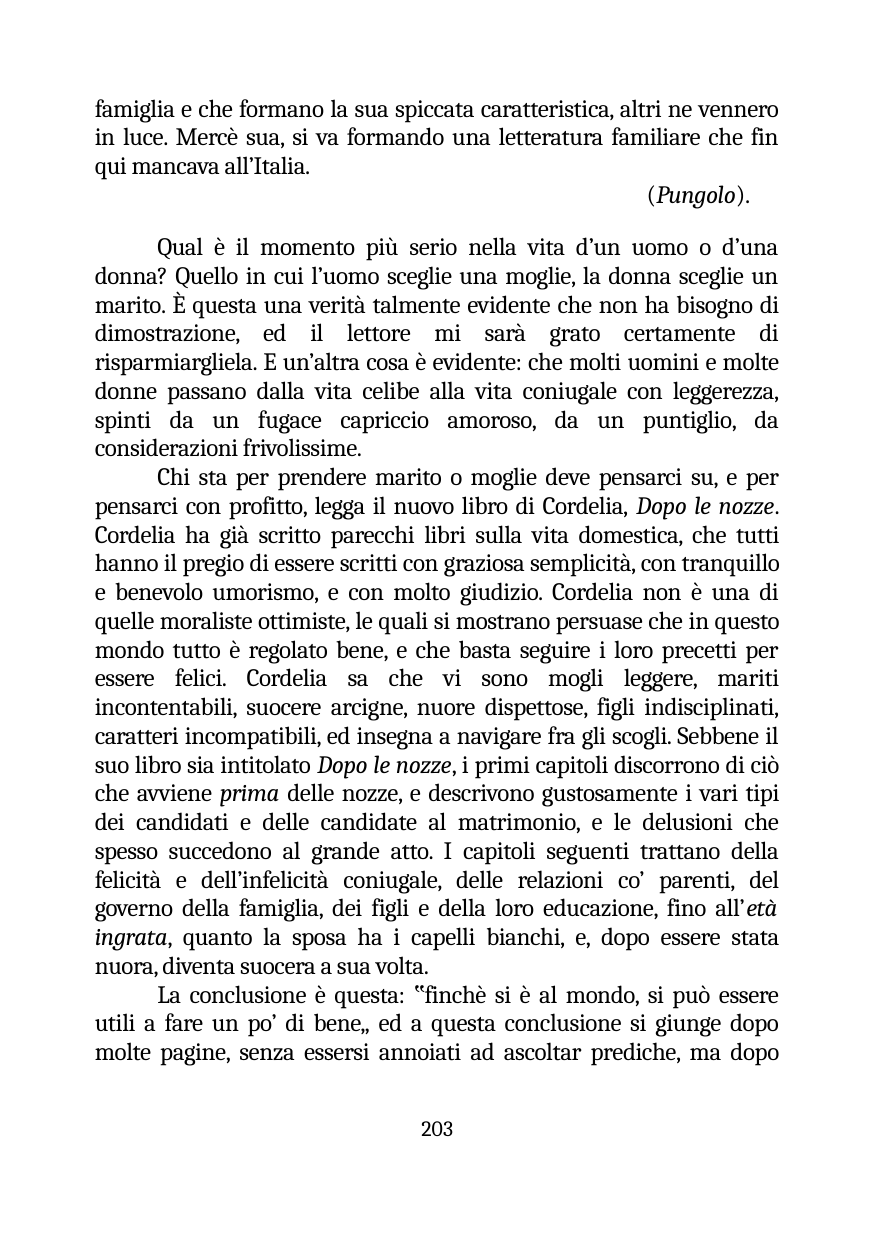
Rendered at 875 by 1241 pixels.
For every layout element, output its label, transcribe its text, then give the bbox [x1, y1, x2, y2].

text famiglia e che formano la sua spiccata caratteristica, altri ne vennero in luce. Mercè sua, si va formando una letteratura familiare che fin qui mancava all’Italia. [94, 94, 779, 181]
text Qual è il momento più serio nella vita d’un uomo o d’una donna? Quello in cui l’uomo sceglie una moglie, la donna sceglie un marito. È questa una verità talmente evidente che non ha bisogno di dimostrazione, ed il lettore mi sarà grato certamente di risparmiargliela. E un’altra cosa è evidente: che molti uomini e molte donne passano dalla vita celibe alla vita coniugale con leggerezza, spinti da un fugace capriccio amoroso, da un puntiglio, da considerazioni frivolissime. [94, 233, 779, 463]
text (Pungolo). [94, 181, 750, 209]
text Chi sta per prendere marito o moglie deve pensarci su, e per pensarci con profitto, legga il nuovo libro di Cordelia, Dopo le nozze. Cordelia ha già scritto parecchi libri sulla vita domestica, che tutti hanno il pregio di essere scritti con graziosa semplicità, con tranquillo e benevolo umorismo, e con molto giudizio. Cordelia non è una di quelle moraliste ottimiste, le quali si mostrano persuase che in questo mondo tutto è regolato bene, e che basta seguire i loro precetti per essere felici. Cordelia sa che vi sono mogli leggere, mariti incontentabili, suocere arcigne, nuore dispettose, figli indisciplinati, caratteri incompatibili, ed insegna a navigare fra gli scogli. Sebbene il suo libro sia intitolato Dopo le nozze, i primi capitoli discorrono di ciò che avviene prima delle nozze, e descrivono gustosamente i vari tipi dei candidati e delle candidate al matrimonio, e le delusioni che spesso succedono al grande atto. I capitoli seguenti trattano della felicità e dell’infelicità coniugale, delle relazioni co’ parenti, del governo della famiglia, dei figli e della loro educazione, fino all’età ingrata, quanto la sposa ha i capelli bianchi, e, dopo essere stata nuora, diventa suocera a sua volta. [94, 463, 779, 981]
text La conclusione è questa: ‟finchè si è al mondo, si può essere utili a fare un po’ di bene„ ed a questa conclusione si giunge dopo molte pagine, senza essersi annoiati ad ascoltar prediche, ma dopo [94, 981, 779, 1067]
